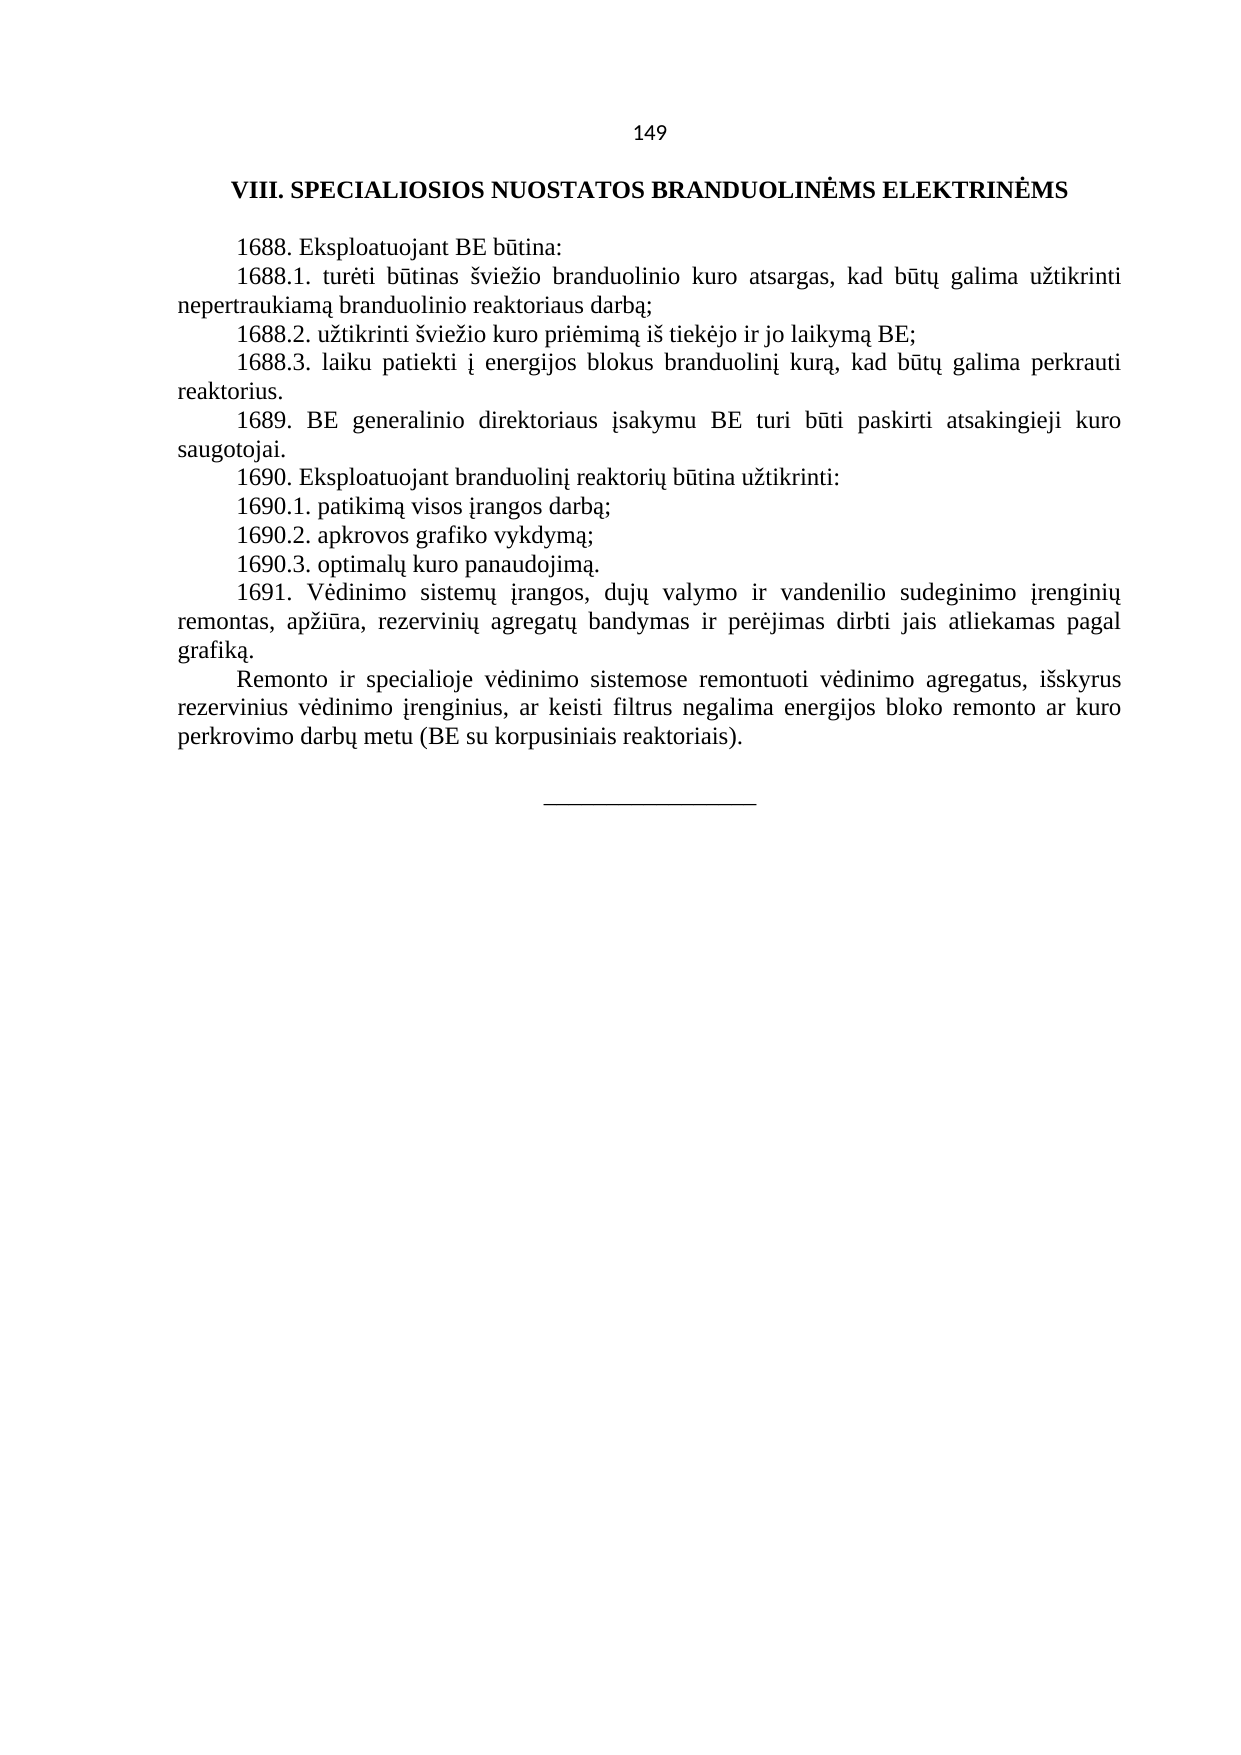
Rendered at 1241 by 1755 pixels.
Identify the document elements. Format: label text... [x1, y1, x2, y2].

text 1689. BE generalinio direktoriaus įsakymu BE turi būti paskirti atsakingieji kuro saugotojai. [177, 405, 1122, 462]
text 1690. Eksploatuojant branduolinį reaktorių būtina užtikrinti: [177, 462, 1122, 491]
text 1688. Eksploatuojant BE būtina: [177, 232, 1122, 261]
text _________________ [177, 779, 1122, 807]
text 1690.3. optimalų kuro panaudojimą. [177, 549, 1122, 577]
text VIII. SPECIALIOSIOS NUOSTATOS BRANDUOLINĖMS ELEKTRINĖMS [177, 175, 1122, 204]
text 1690.2. apkrovos grafiko vykdymą; [177, 520, 1122, 549]
text 1691. Vėdinimo sistemų įrangos, dujų valymo ir vandenilio sudeginimo įrenginių remontas, apžiūra, rezervinių agregatų bandymas ir perėjimas dirbti jais atliekamas pagal grafiką. [177, 577, 1122, 664]
text 1688.3. laiku patiekti į energijos blokus branduolinį kurą, kad būtų galima perkrauti reaktorius. [177, 347, 1122, 405]
text 1690.1. patikimą visos įrangos darbą; [177, 491, 1122, 520]
text 1688.1. turėti būtinas šviežio branduolinio kuro atsargas, kad būtų galima užtikrinti nepertraukiamą branduolinio reaktoriaus darbą; [177, 261, 1122, 319]
text Remonto ir specialioje vėdinimo sistemose remontuoti vėdinimo agregatus, išskyrus rezervinius vėdinimo įrenginius, ar keisti filtrus negalima energijos bloko remonto ar kuro perkrovimo darbų metu (BE su korpusiniais reaktoriais). [177, 664, 1122, 750]
text 1688.2. užtikrinti šviežio kuro priėmimą iš tiekėjo ir jo laikymą BE; [177, 319, 1122, 347]
